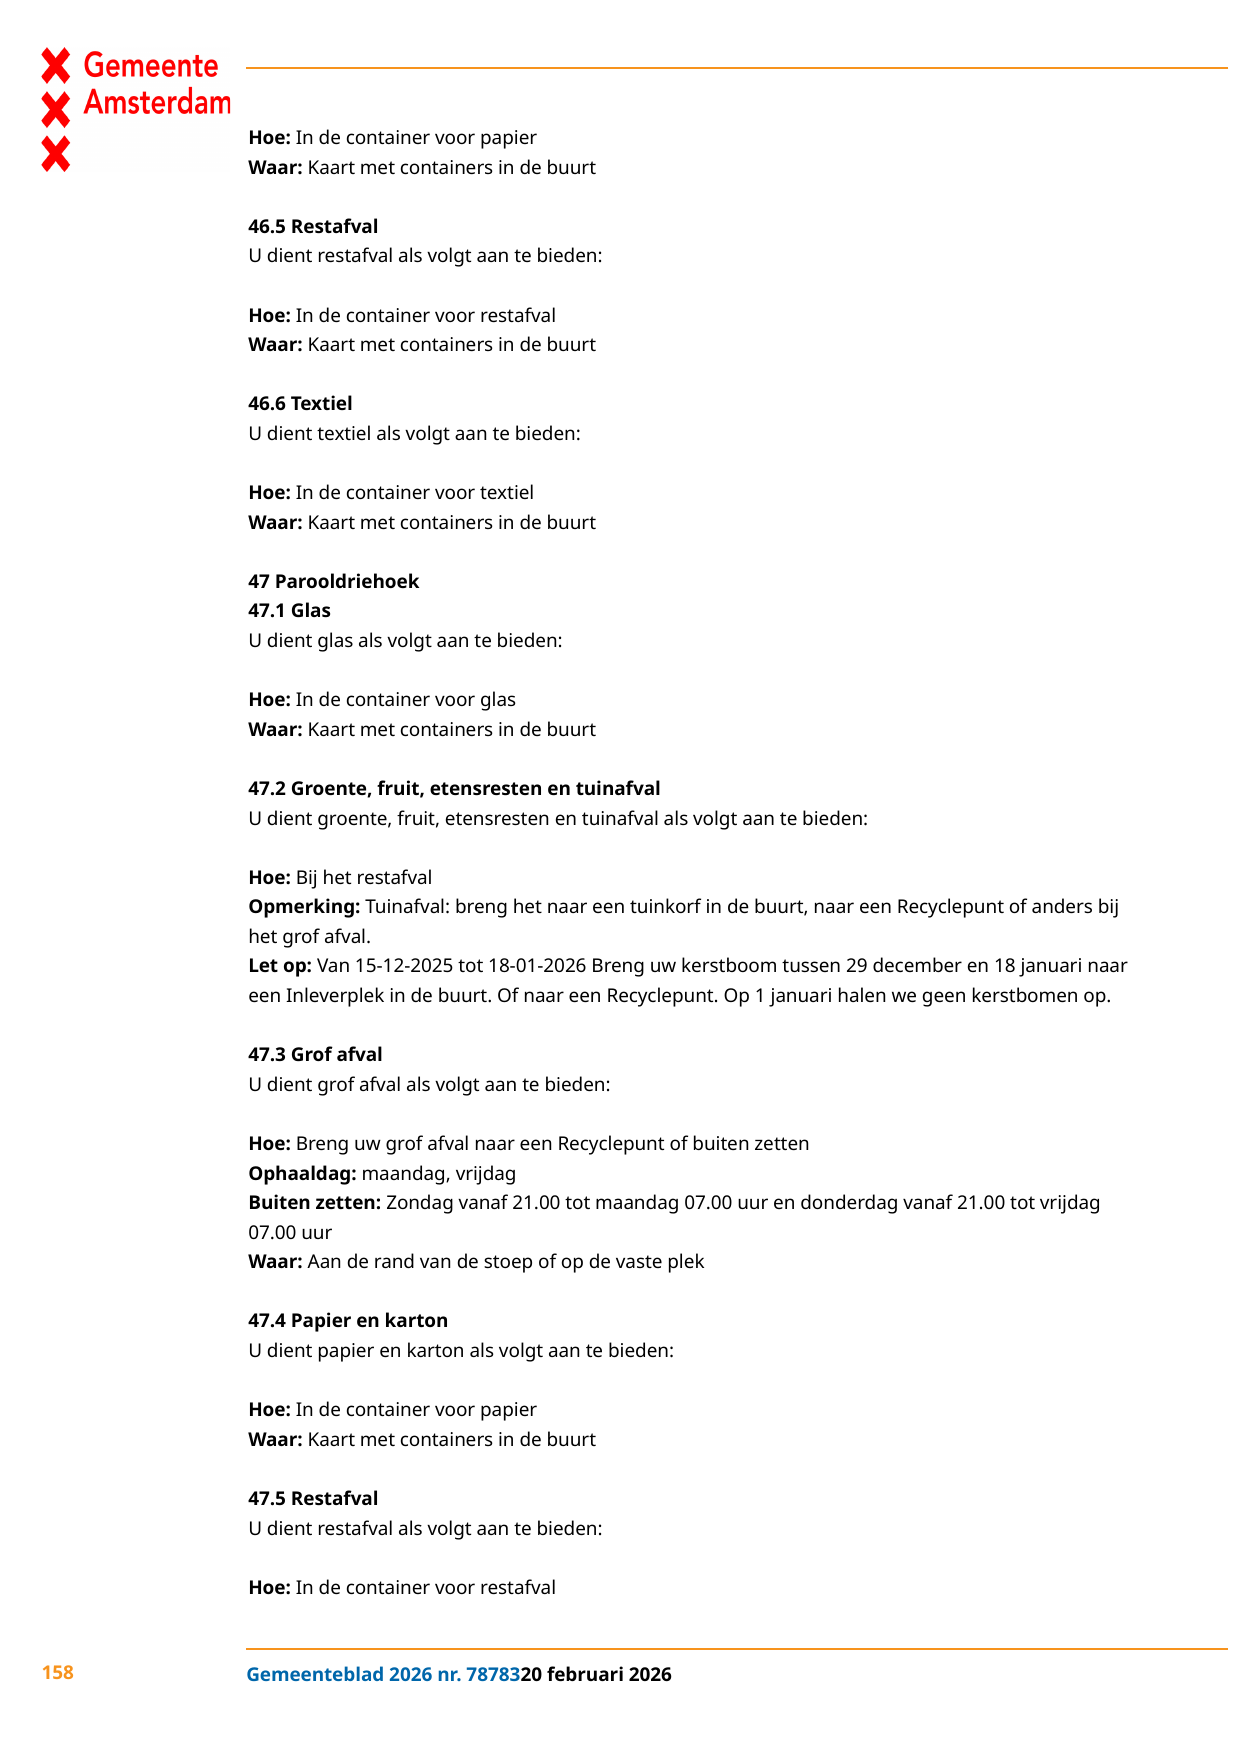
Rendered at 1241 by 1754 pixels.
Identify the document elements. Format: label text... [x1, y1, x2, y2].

text Waar: Aan de rand van de stoep of op de vaste plek [248, 1248, 1152, 1274]
text Opmerking: Tuinafval: breng het naar een tuinkorf in de buurt, naar een Recyclepunt of anders bij het grof afval. [248, 893, 1152, 949]
text 46.6 Textiel [248, 391, 1152, 416]
text U dient textiel als volgt aan te bieden: [248, 420, 1152, 446]
text Waar: Kaart met containers in de buurt [248, 1426, 1152, 1452]
text Waar: Kaart met containers in de buurt [248, 154, 1152, 180]
text Hoe: In de container voor restafval [248, 302, 1152, 328]
text 47.3 Grof afval [248, 1041, 1152, 1067]
text Hoe: In de container voor textiel [248, 479, 1152, 505]
text U dient papier en karton als volgt aan te bieden: [248, 1337, 1152, 1363]
text U dient restafval als volgt aan te bieden: [248, 1515, 1152, 1541]
text Waar: Kaart met containers in de buurt [248, 716, 1152, 742]
text Hoe: Breng uw grof afval naar een Recyclepunt of buiten zetten [248, 1130, 1152, 1156]
text U dient restafval als volgt aan te bieden: [248, 243, 1152, 268]
text 47.5 Restafval [248, 1485, 1152, 1511]
text Hoe: Bij het restafval [248, 864, 1152, 890]
picture [41, 47, 231, 172]
text 46.5 Restafval [248, 213, 1152, 239]
text 47.1 Glas [248, 598, 1152, 623]
text Waar: Kaart met containers in de buurt [248, 509, 1152, 535]
text 47.4 Papier en karton [248, 1308, 1152, 1333]
text Ophaaldag: maandag, vrijdag [248, 1160, 1152, 1186]
text Hoe: In de container voor glas [248, 686, 1152, 712]
text Hoe: In de container voor papier [248, 124, 1152, 150]
text Let op: Van 15-12-2025 tot 18-01-2026 Breng uw kerstboom tussen 29 december en 18 januari naar een Inleverplek in de buurt. Of naar een Recyclepunt. Op 1 januari halen we geen kerstbomen op. [248, 953, 1152, 1008]
text Waar: Kaart met containers in de buurt [248, 331, 1152, 357]
text Hoe: In de container voor papier [248, 1396, 1152, 1422]
text U dient grof afval als volgt aan te bieden: [248, 1071, 1152, 1097]
text Buiten zetten: Zondag vanaf 21.00 tot maandag 07.00 uur en donderdag vanaf 21.00 tot vrijdag 07.00 uur [248, 1189, 1152, 1245]
text 47.2 Groente, fruit, etensresten en tuinafval [248, 775, 1152, 801]
text U dient glas als volgt aan te bieden: [248, 627, 1152, 653]
text U dient groente, fruit, etensresten en tuinafval als volgt aan te bieden: [248, 805, 1152, 831]
text 47 Parooldriehoek [248, 568, 1152, 594]
text Hoe: In de container voor restafval [248, 1574, 1152, 1600]
